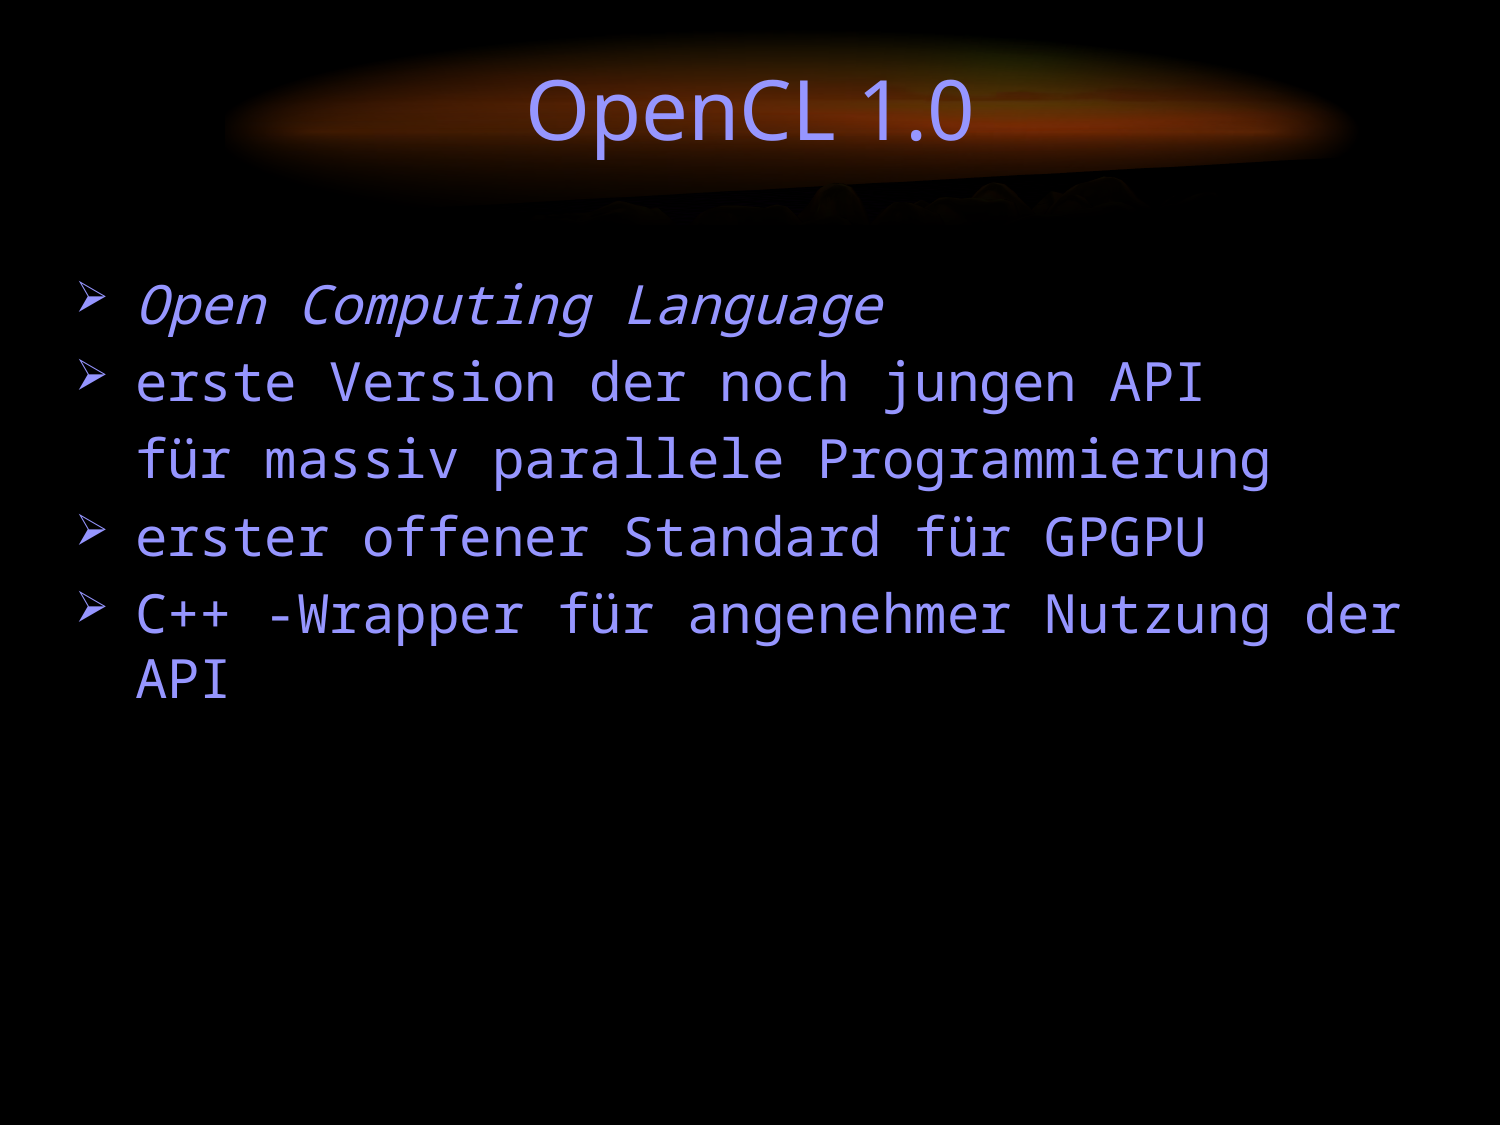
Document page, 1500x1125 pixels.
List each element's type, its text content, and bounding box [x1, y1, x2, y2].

text_box Open Computing Language erste Version der noch jungen API für massiv parallele Programmierung erster offener Standard für GPGPU C++ -Wrapper für angenehmer Nutzung der API [0, 262, 1471, 1088]
text_box [112, 0, 1463, 241]
text_box OpenCL 1.0 [75, 0, 1426, 216]
